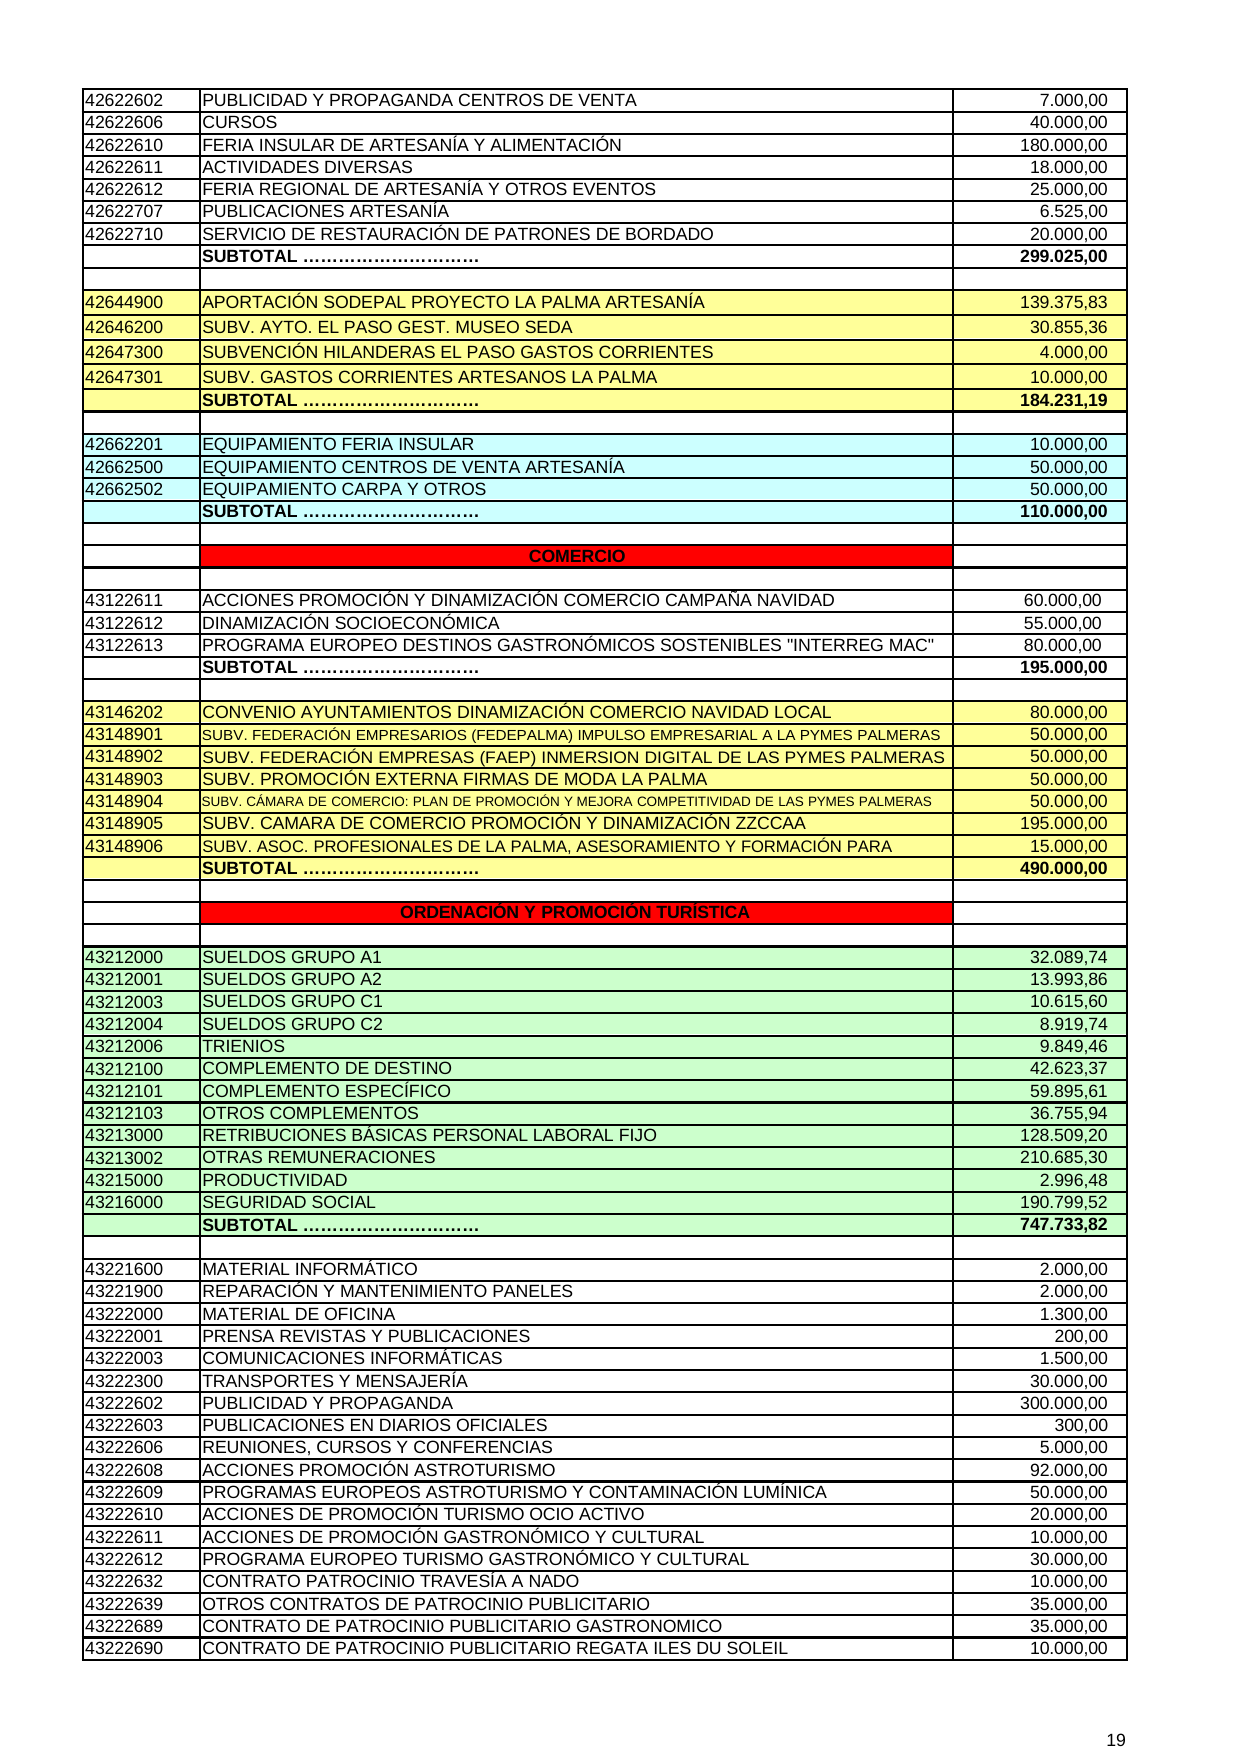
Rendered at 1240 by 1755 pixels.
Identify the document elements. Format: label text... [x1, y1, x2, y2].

table_cell 43222611 [84, 1527, 199, 1547]
table_cell [954, 524, 1126, 544]
table_cell [84, 413, 199, 433]
table_cell SUELDOS GRUPO C1 [201, 992, 952, 1012]
table_cell 10.000,00 [954, 1527, 1126, 1547]
table_cell 50.000,00 [954, 791, 1126, 812]
table_cell COMPLEMENTO DE DESTINO [201, 1059, 952, 1079]
table_cell 747.733,82 [954, 1215, 1126, 1235]
table_cell 42622606 [84, 113, 199, 133]
table_cell 2.000,00 [954, 1260, 1126, 1280]
table_cell 9.849,46 [954, 1037, 1126, 1057]
table_cell 300,00 [954, 1416, 1126, 1436]
table_cell PRODUCTIVIDAD [201, 1170, 952, 1191]
table_cell 15.000,00 [954, 836, 1126, 856]
table_cell PUBLICIDAD Y PROPAGANDA [201, 1393, 952, 1413]
table_cell OTROS CONTRATOS DE PATROCINIO PUBLICITARIO [201, 1594, 952, 1614]
table_cell 43221600 [84, 1260, 199, 1280]
table_cell 35.000,00 [954, 1594, 1126, 1614]
table_cell [954, 680, 1126, 700]
table_cell 43146202 [84, 702, 199, 722]
table_cell TRANSPORTES Y MENSAJERÍA [201, 1371, 952, 1391]
table_cell 50.000,00 [954, 769, 1126, 789]
table_cell [954, 881, 1126, 901]
table_cell ACCIONES DE PROMOCIÓN TURISMO OCIO ACTIVO [201, 1505, 952, 1525]
table_cell 139.375,83 [954, 291, 1126, 314]
table_cell 42.623,37 [954, 1059, 1126, 1079]
table_cell 43148904 [84, 791, 199, 812]
table_cell 42647301 [84, 365, 199, 388]
table_cell 43222609 [84, 1483, 199, 1503]
table_cell 42622707 [84, 202, 199, 222]
table_cell ACTIVIDADES DIVERSAS [201, 157, 952, 177]
table_cell EQUIPAMIENTO FERIA INSULAR [201, 435, 952, 455]
table_cell 43222001 [84, 1326, 199, 1347]
table_cell CONTRATO DE PATROCINIO PUBLICITARIO REGATA ILES DU SOLEIL [201, 1639, 952, 1659]
table_cell EQUIPAMIENTO CARPA Y OTROS [201, 479, 952, 499]
table_cell FERIA REGIONAL DE ARTESANÍA Y OTROS EVENTOS [201, 180, 952, 200]
table_cell 184.231,19 [954, 390, 1126, 410]
table_cell 50.000,00 [954, 747, 1126, 767]
table_cell 42662201 [84, 435, 199, 455]
table_cell 5.000,00 [954, 1438, 1126, 1458]
table_cell FERIA INSULAR DE ARTESANÍA Y ALIMENTACIÓN [201, 135, 952, 155]
table_cell 43221900 [84, 1282, 199, 1302]
table_cell 43222602 [84, 1393, 199, 1413]
table_cell COMERCIO [201, 546, 952, 566]
table_cell [84, 925, 199, 945]
table_cell 42622612 [84, 180, 199, 200]
table_cell 30.000,00 [954, 1549, 1126, 1569]
table_cell [84, 546, 199, 566]
table_cell 110.000,00 [954, 502, 1126, 522]
table_cell PROGRAMA EUROPEO DESTINOS GASTRONÓMICOS SOSTENIBLES "INTERREG MAC" [201, 635, 952, 656]
table_cell 50.000,00 [954, 457, 1126, 477]
table_cell 42662500 [84, 457, 199, 477]
table_cell [84, 502, 199, 522]
table_cell 490.000,00 [954, 858, 1126, 878]
table_cell 43212001 [84, 970, 199, 990]
table_cell 43222608 [84, 1460, 199, 1480]
table_cell [954, 925, 1126, 945]
table_cell 10.000,00 [954, 435, 1126, 455]
table_cell 60.000,00 [954, 591, 1126, 611]
table_cell SUBTOTAL ………………………… [201, 246, 952, 267]
table_cell REPARACIÓN Y MANTENIMIENTO PANELES [201, 1282, 952, 1302]
table_cell [84, 858, 199, 878]
table_cell PUBLICACIONES EN DIARIOS OFICIALES [201, 1416, 952, 1436]
table_cell CONTRATO PATROCINIO TRAVESÍA A NADO [201, 1572, 952, 1592]
table_cell 59.895,61 [954, 1081, 1126, 1101]
table_cell 35.000,00 [954, 1616, 1126, 1636]
table_cell 43222300 [84, 1371, 199, 1391]
table_cell 43148906 [84, 836, 199, 856]
table_cell 43222639 [84, 1594, 199, 1614]
table_cell PUBLICACIONES ARTESANÍA [201, 202, 952, 222]
table_cell 55.000,00 [954, 613, 1126, 633]
table_cell CURSOS [201, 113, 952, 133]
table_cell 20.000,00 [954, 1505, 1126, 1525]
table_cell 43212006 [84, 1037, 199, 1057]
table_cell CONVENIO AYUNTAMIENTOS DINAMIZACIÓN COMERCIO NAVIDAD LOCAL [201, 702, 952, 722]
table_cell [84, 903, 199, 923]
table_cell EQUIPAMIENTO CENTROS DE VENTA ARTESANÍA [201, 457, 952, 477]
table_cell SUBTOTAL ………………………… [201, 1215, 952, 1235]
table_cell 43222000 [84, 1304, 199, 1324]
table_cell APORTACIÓN SODEPAL PROYECTO LA PALMA ARTESANÍA [201, 291, 952, 314]
table_cell 2.996,48 [954, 1170, 1126, 1191]
table_cell 300.000,00 [954, 1393, 1126, 1413]
table_cell [201, 524, 952, 544]
table_cell 43148903 [84, 769, 199, 789]
table_cell ORDENACIÓN Y PROMOCIÓN TURÍSTICA [201, 903, 952, 923]
table_cell 42647300 [84, 341, 199, 363]
table_cell 4.000,00 [954, 341, 1126, 363]
table_cell 42644900 [84, 291, 199, 314]
table_cell [84, 1237, 199, 1257]
table_cell [84, 524, 199, 544]
table_header 7.000,00 [954, 90, 1126, 111]
table_cell ACCIONES PROMOCIÓN ASTROTURISMO [201, 1460, 952, 1480]
table_cell [954, 903, 1126, 923]
table_cell 43212000 [84, 948, 199, 968]
table_cell COMPLEMENTO ESPECÍFICO [201, 1081, 952, 1101]
table_cell [201, 925, 952, 945]
table_cell 43222612 [84, 1549, 199, 1569]
table_cell TRIENIOS [201, 1037, 952, 1057]
table_cell 43222689 [84, 1616, 199, 1636]
table_cell [954, 1237, 1126, 1257]
table_cell 10.000,00 [954, 1639, 1126, 1659]
table_cell 50.000,00 [954, 725, 1126, 745]
table_cell 43222603 [84, 1416, 199, 1436]
table_cell 32.089,74 [954, 948, 1126, 968]
table_cell 43222003 [84, 1349, 199, 1369]
table_cell 10.615,60 [954, 992, 1126, 1012]
table_cell REUNIONES, CURSOS Y CONFERENCIAS [201, 1438, 952, 1458]
table_header PUBLICIDAD Y PROPAGANDA CENTROS DE VENTA [201, 90, 952, 111]
table_cell SUBTOTAL ………………………… [201, 858, 952, 878]
table_cell SUBVENCIÓN HILANDERAS EL PASO GASTOS CORRIENTES [201, 341, 952, 363]
table_cell [201, 680, 952, 700]
table_cell SUBTOTAL ………………………… [201, 502, 952, 522]
table_cell OTRAS REMUNERACIONES [201, 1148, 952, 1168]
table_cell 1.300,00 [954, 1304, 1126, 1324]
table_cell 80.000,00 [954, 702, 1126, 722]
table_cell 50.000,00 [954, 1483, 1126, 1503]
table_cell 43212103 [84, 1104, 199, 1124]
table_cell 43148902 [84, 747, 199, 767]
table_cell [84, 658, 199, 678]
table_cell 92.000,00 [954, 1460, 1126, 1480]
table_cell SERVICIO DE RESTAURACIÓN DE PATRONES DE BORDADO [201, 224, 952, 244]
table_cell [84, 269, 199, 289]
table_cell [84, 246, 199, 267]
table_cell 200,00 [954, 1326, 1126, 1347]
table_cell 2.000,00 [954, 1282, 1126, 1302]
table_cell 43213002 [84, 1148, 199, 1168]
table_cell PRENSA REVISTAS Y PUBLICACIONES [201, 1326, 952, 1347]
table_cell 43148905 [84, 814, 199, 834]
table_cell 43213000 [84, 1126, 199, 1146]
table_cell 210.685,30 [954, 1148, 1126, 1168]
table_cell 43215000 [84, 1170, 199, 1191]
table_cell 43148901 [84, 725, 199, 745]
table_cell SUBV. CAMARA DE COMERCIO PROMOCIÓN Y DINAMIZACIÓN ZZCCAA [201, 814, 952, 834]
table_cell 80.000,00 [954, 635, 1126, 656]
table_cell 43212101 [84, 1081, 199, 1101]
table_cell 43222606 [84, 1438, 199, 1458]
table_cell 8.919,74 [954, 1014, 1126, 1034]
table_cell 43222690 [84, 1639, 199, 1659]
table_cell 50.000,00 [954, 479, 1126, 499]
table_cell 42646200 [84, 316, 199, 338]
table_cell [84, 390, 199, 410]
table_cell SUBV. AYTO. EL PASO GEST. MUSEO SEDA [201, 316, 952, 338]
table_cell [201, 413, 952, 433]
table_cell 42622710 [84, 224, 199, 244]
table_cell SUELDOS GRUPO C2 [201, 1014, 952, 1034]
table_cell SUBV. FEDERACIÓN EMPRESARIOS (FEDEPALMA) IMPULSO EMPRESARIAL A LA PYMES PALMERAS [201, 725, 952, 745]
table_cell SUELDOS GRUPO A2 [201, 970, 952, 990]
table_cell SUBV. ASOC. PROFESIONALES DE LA PALMA, ASESORAMIENTO Y FORMACIÓN PARA PYMES [201, 836, 952, 856]
table_cell 42622611 [84, 157, 199, 177]
table_cell 43212003 [84, 992, 199, 1012]
table_cell 25.000,00 [954, 180, 1126, 200]
table_cell [201, 569, 952, 589]
table_cell ACCIONES PROMOCIÓN Y DINAMIZACIÓN COMERCIO CAMPAÑA NAVIDAD [201, 591, 952, 611]
table_cell 43122612 [84, 613, 199, 633]
table_cell 20.000,00 [954, 224, 1126, 244]
table_cell [84, 680, 199, 700]
table_cell 6.525,00 [954, 202, 1126, 222]
table_cell 190.799,52 [954, 1193, 1126, 1213]
table_cell 195.000,00 [954, 658, 1126, 678]
table_cell [201, 881, 952, 901]
table_cell [84, 569, 199, 589]
table_cell [954, 546, 1126, 566]
table_cell [84, 881, 199, 901]
table_cell [201, 269, 952, 289]
table_cell [84, 1215, 199, 1235]
table_cell SUELDOS GRUPO A1 [201, 948, 952, 968]
table_cell 43122611 [84, 591, 199, 611]
table_cell SEGURIDAD SOCIAL [201, 1193, 952, 1213]
table_cell RETRIBUCIONES BÁSICAS PERSONAL LABORAL FIJO [201, 1126, 952, 1146]
table_cell 43122613 [84, 635, 199, 656]
table_cell 43212004 [84, 1014, 199, 1034]
table_cell 30.000,00 [954, 1371, 1126, 1391]
table_cell 30.855,36 [954, 316, 1126, 338]
table_cell SUBTOTAL ………………………… [201, 390, 952, 410]
table_cell 43212100 [84, 1059, 199, 1079]
table_cell 13.993,86 [954, 970, 1126, 990]
table_cell SUBV. PROMOCIÓN EXTERNA FIRMAS DE MODA LA PALMA [201, 769, 952, 789]
table_cell 128.509,20 [954, 1126, 1126, 1146]
table_cell [954, 269, 1126, 289]
table_cell 1.500,00 [954, 1349, 1126, 1369]
table_cell DINAMIZACIÓN SOCIOECONÓMICA [201, 613, 952, 633]
table_cell 10.000,00 [954, 365, 1126, 388]
table_cell [954, 413, 1126, 433]
table_cell 42622610 [84, 135, 199, 155]
table_cell MATERIAL DE OFICINA [201, 1304, 952, 1324]
table_cell OTROS COMPLEMENTOS [201, 1104, 952, 1124]
table_cell 299.025,00 [954, 246, 1126, 267]
table_cell 10.000,00 [954, 1572, 1126, 1592]
table_cell SUBV. FEDERACIÓN EMPRESAS (FAEP) INMERSION DIGITAL DE LAS PYMES PALMERAS [201, 747, 952, 767]
table_cell SUBV. CÁMARA DE COMERCIO: PLAN DE PROMOCIÓN Y MEJORA COMPETITIVIDAD DE LAS PYMES PALMERAS [201, 791, 952, 812]
table_cell SUBV. GASTOS CORRIENTES ARTESANOS LA PALMA [201, 365, 952, 388]
table_cell 180.000,00 [954, 135, 1126, 155]
table_cell 42662502 [84, 479, 199, 499]
table_cell 18.000,00 [954, 157, 1126, 177]
table_cell ACCIONES DE PROMOCIÓN GASTRONÓMICO Y CULTURAL [201, 1527, 952, 1547]
table_cell [954, 569, 1126, 589]
table_cell [201, 1237, 952, 1257]
table_cell PROGRAMAS EUROPEOS ASTROTURISMO Y CONTAMINACIÓN LUMÍNICA [201, 1483, 952, 1503]
table_cell 195.000,00 [954, 814, 1126, 834]
table_cell 36.755,94 [954, 1104, 1126, 1124]
table_cell CONTRATO DE PATROCINIO PUBLICITARIO GASTRONOMICO [201, 1616, 952, 1636]
table_cell MATERIAL INFORMÁTICO [201, 1260, 952, 1280]
table_cell SUBTOTAL ………………………… [201, 658, 952, 678]
table_cell COMUNICACIONES INFORMÁTICAS [201, 1349, 952, 1369]
table_cell 43222632 [84, 1572, 199, 1592]
table_cell 40.000,00 [954, 113, 1126, 133]
table_cell 43216000 [84, 1193, 199, 1213]
table_cell PROGRAMA EUROPEO TURISMO GASTRONÓMICO Y CULTURAL [201, 1549, 952, 1569]
table_header 42622602 [84, 90, 199, 111]
table_cell 43222610 [84, 1505, 199, 1525]
